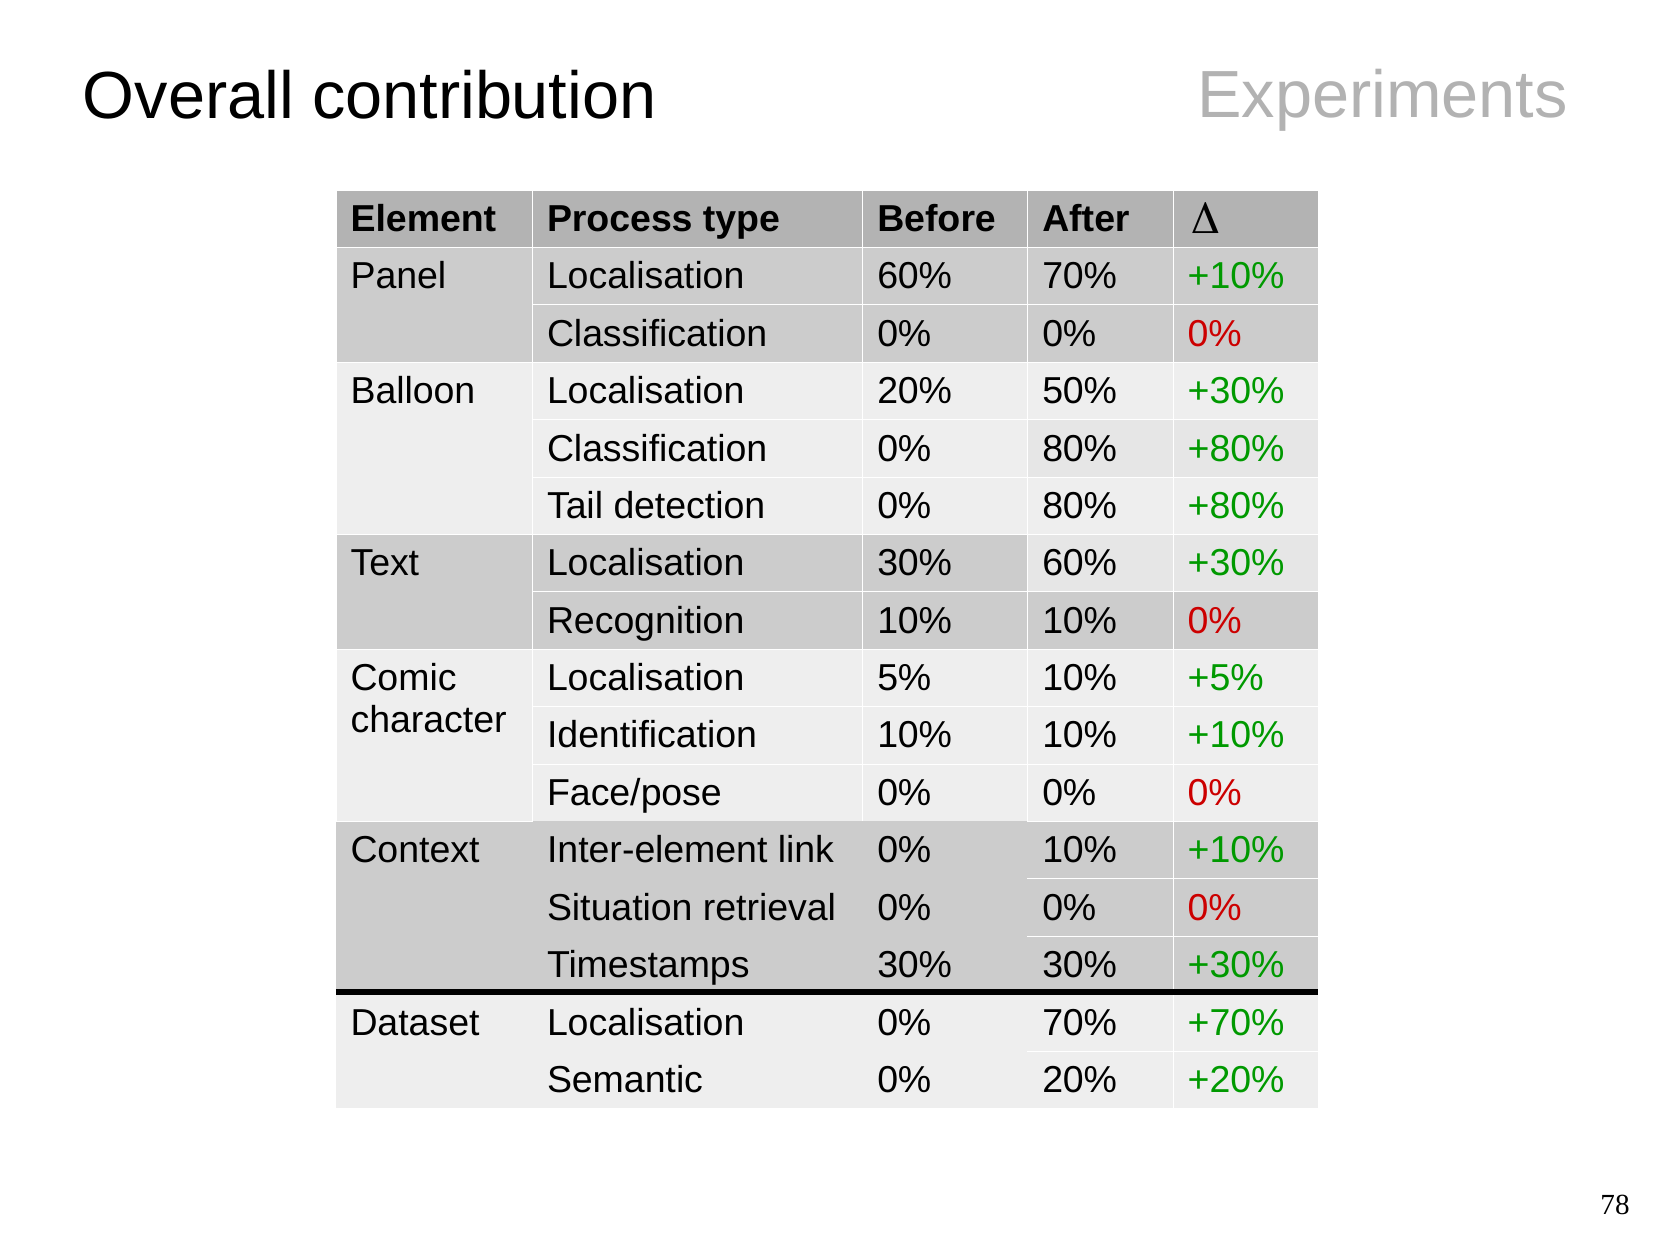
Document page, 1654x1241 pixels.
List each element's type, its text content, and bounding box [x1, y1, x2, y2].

table_cell Localisation [533, 535, 862, 591]
table_cell +80% [1174, 420, 1318, 477]
table_cell Identification [533, 707, 862, 764]
table_cell 0% [1174, 592, 1318, 649]
table_cell 0% [863, 995, 1027, 1051]
table_cell 0% [1028, 765, 1173, 821]
table_cell Semantic [532, 1051, 863, 1108]
table_cell Tail detection [533, 478, 862, 534]
table_cell 10% [1028, 650, 1173, 706]
chart [1180, 198, 1234, 235]
table_header After [1028, 191, 1173, 247]
table_cell 0% [863, 821, 1027, 879]
table_cell 0% [1174, 305, 1318, 362]
table_cell 20% [863, 363, 1027, 419]
table_header Before [863, 191, 1027, 247]
table_cell 10% [863, 707, 1027, 764]
table_cell 70% [1027, 995, 1173, 1051]
table_cell Inter-element link [532, 821, 863, 879]
table_cell Classification [533, 305, 862, 362]
table_cell 10% [1028, 707, 1173, 764]
table_header Element [337, 191, 532, 247]
table_cell Recognition [533, 592, 862, 649]
table_cell 60% [1028, 535, 1173, 591]
table_cell 0% [863, 879, 1027, 936]
table_cell +10% [1174, 707, 1318, 764]
table_header [1174, 191, 1318, 247]
table_cell 10% [1027, 822, 1173, 878]
table_cell Classification [533, 420, 862, 477]
table_cell Panel [337, 248, 532, 362]
table_cell 80% [1028, 420, 1173, 477]
table_cell +20% [1174, 1052, 1318, 1108]
table_cell +30% [1174, 363, 1318, 419]
table_cell Text [337, 535, 532, 649]
table_cell Context [336, 822, 532, 989]
table_cell +10% [1174, 248, 1318, 304]
table_cell 0% [1174, 879, 1318, 936]
table_cell 0% [863, 305, 1027, 362]
table_cell 10% [863, 592, 1027, 649]
table_cell 5% [863, 650, 1027, 706]
table_cell 60% [863, 248, 1027, 304]
table_cell Timestamps [532, 936, 863, 989]
table_cell Localisation [533, 650, 862, 706]
table_cell +80% [1174, 478, 1318, 534]
table_cell 80% [1028, 478, 1173, 534]
table_cell Dataset [336, 995, 532, 1108]
table_cell 30% [1027, 937, 1173, 989]
table_cell 30% [863, 936, 1027, 989]
table_cell 0% [863, 478, 1027, 534]
table_cell 30% [863, 535, 1027, 591]
table_cell +70% [1174, 995, 1318, 1051]
table_cell Face/pose [533, 765, 862, 821]
table_cell 70% [1028, 248, 1173, 304]
table_cell 10% [1028, 592, 1173, 649]
table_cell 0% [1174, 765, 1318, 821]
table_cell 50% [1028, 363, 1173, 419]
table_cell Situation retrieval [532, 879, 863, 936]
table_cell 0% [1028, 305, 1173, 362]
table_cell 0% [863, 765, 1027, 821]
table_cell Localisation [533, 363, 862, 419]
table_cell 20% [1027, 1052, 1173, 1108]
table_cell Localisation [533, 248, 862, 304]
table_cell Localisation [532, 995, 863, 1051]
table_cell +10% [1174, 822, 1318, 878]
table_cell Comic character [337, 650, 532, 821]
table_header Process type [533, 191, 862, 247]
table_cell +30% [1174, 937, 1318, 989]
table_cell +5% [1174, 650, 1318, 706]
table_cell 0% [1027, 879, 1173, 936]
table_cell Balloon [337, 363, 532, 534]
table_cell 0% [863, 1051, 1027, 1108]
table_cell +30% [1174, 535, 1318, 591]
title Overall contribution [82, 49, 1571, 142]
table_cell 0% [863, 420, 1027, 477]
